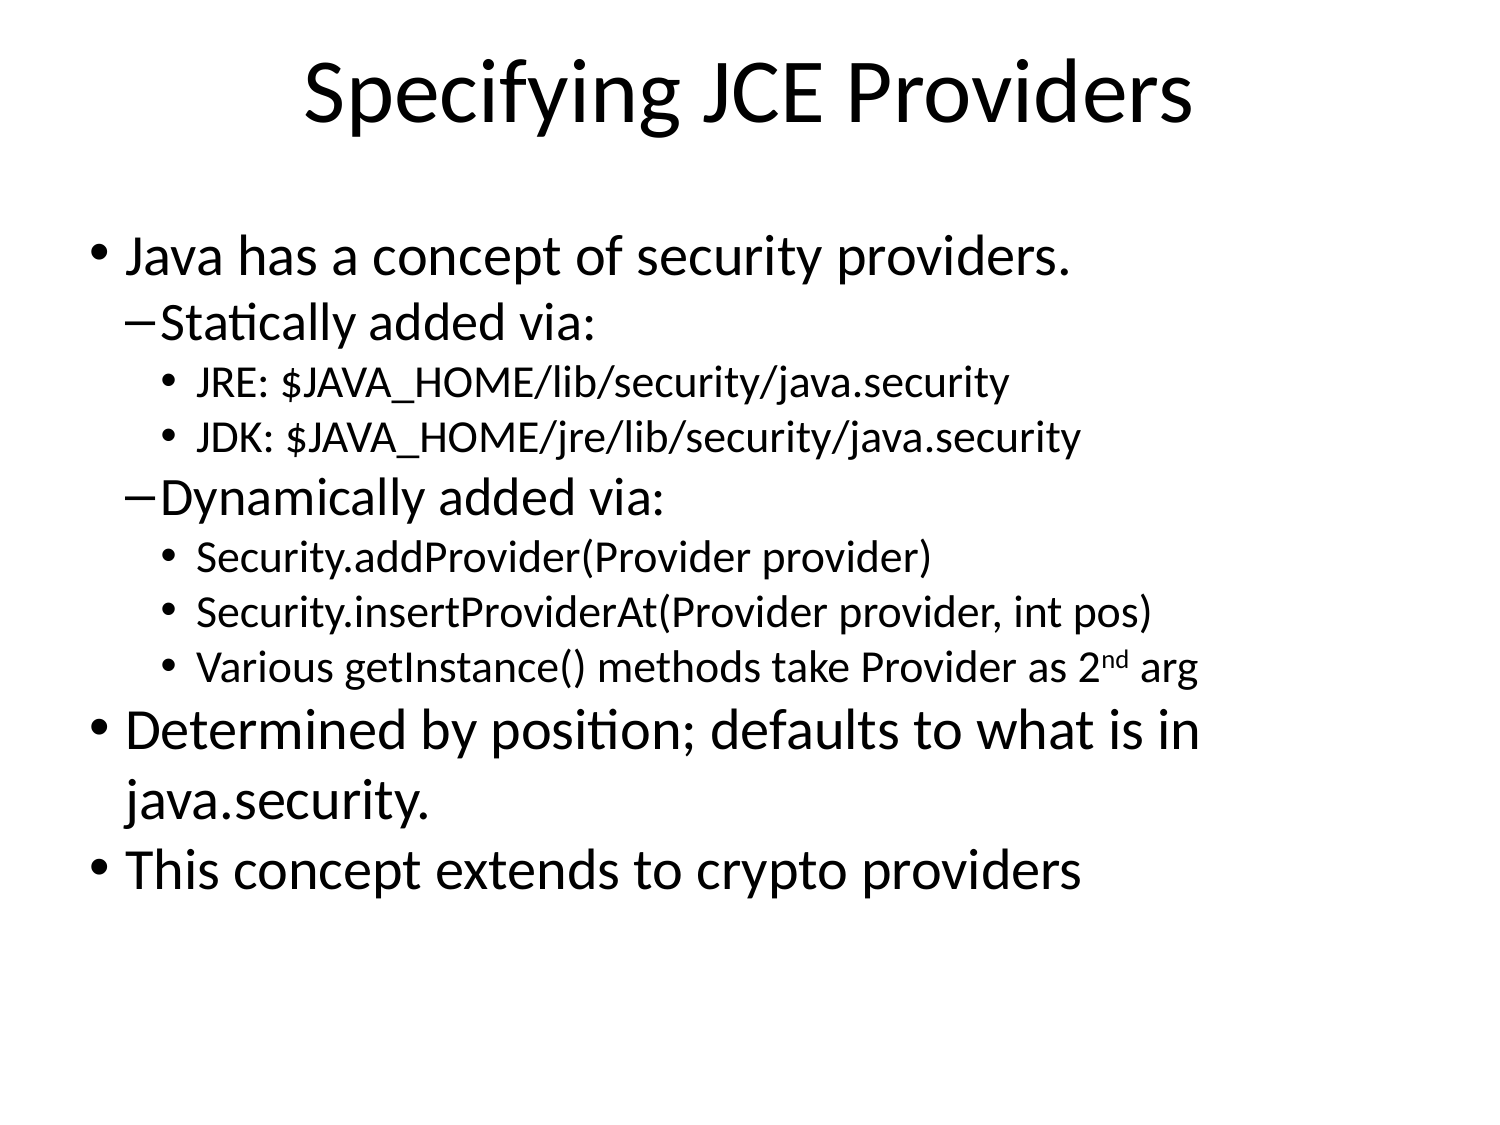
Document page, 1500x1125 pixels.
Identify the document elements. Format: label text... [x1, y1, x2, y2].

text_box Java has a concept of security providers. Statically added via: JRE: $JAVA_HOME/lib/security/java.security JDK: $JAVA_HOME/jre/lib/security/java.security Dynamically added via: Security.addProvider(Provider provider) Security.insertProviderAt(Provider provider, int pos) Various getInstance() methods take Provider as 2nd arg Determined by position; defaults to what is in java.security. This concept extends to crypto providers [75, 209, 1425, 952]
text_box Specifying JCE Providers [75, 0, 1425, 180]
